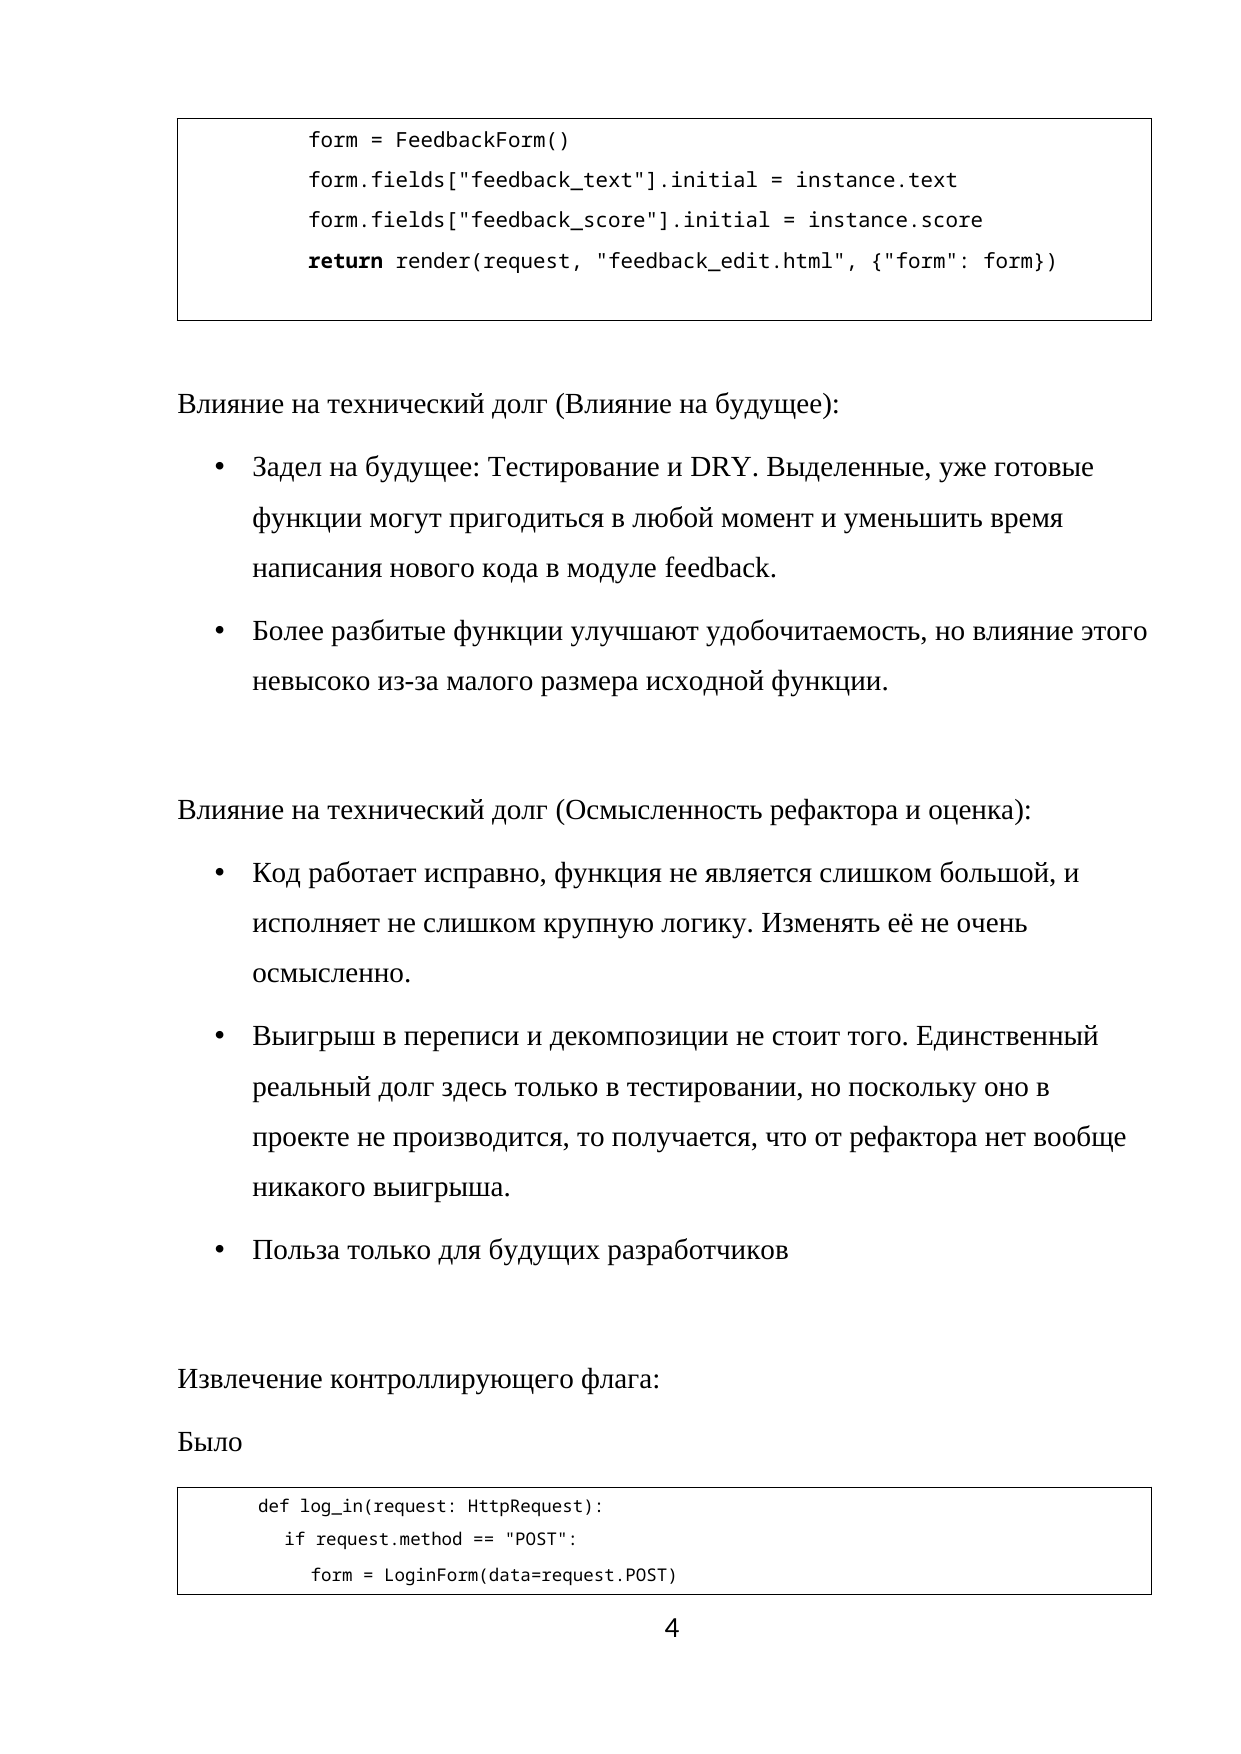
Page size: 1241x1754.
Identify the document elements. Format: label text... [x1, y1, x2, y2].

text Влияние на технический долг (Осмысленность рефактора и оценка): [177, 792, 1152, 826]
text Влияние на технический долг (Влияние на будущее): [177, 386, 1152, 420]
list Более разбитые функции улучшают удобочитаемость, но влияние этого невысоко из-за малого размера исходной функции. [214, 613, 1152, 697]
list Польза только для будущих разработчиков [214, 1232, 1152, 1266]
list Задел на будущее: Тестирование и DRY. Выделенные, уже готовые функции могут пригодиться в любой момент и уменьшить время написания нового кода в модуле feedback. [214, 449, 1152, 583]
list Выигрыш в переписи и декомпозиции не стоит того. Единственный реальный долг здесь только в тестировании, но поскольку оно в проекте не производится, то получается, что от рефактора нет вообще никакого выигрыша. [214, 1018, 1152, 1203]
table_header def log_in(request: HttpRequest): if request.method == "POST": form = LoginForm(data=request.POST) [178, 1488, 1151, 1594]
text Извлечение контроллирующего флага: [177, 1361, 1152, 1394]
table_header form = FeedbackForm() form.fields["feedback_text"].initial = instance.text form.fields["feedback_score"].initial = instance.score return render(request, "feedback_edit.html", {"form": form}) [178, 119, 1151, 319]
text Было [177, 1424, 1152, 1457]
list Код работает исправно, функция не является слишком большой, и исполняет не слишком крупную логику. Изменять её не очень осмысленно. [214, 855, 1152, 989]
